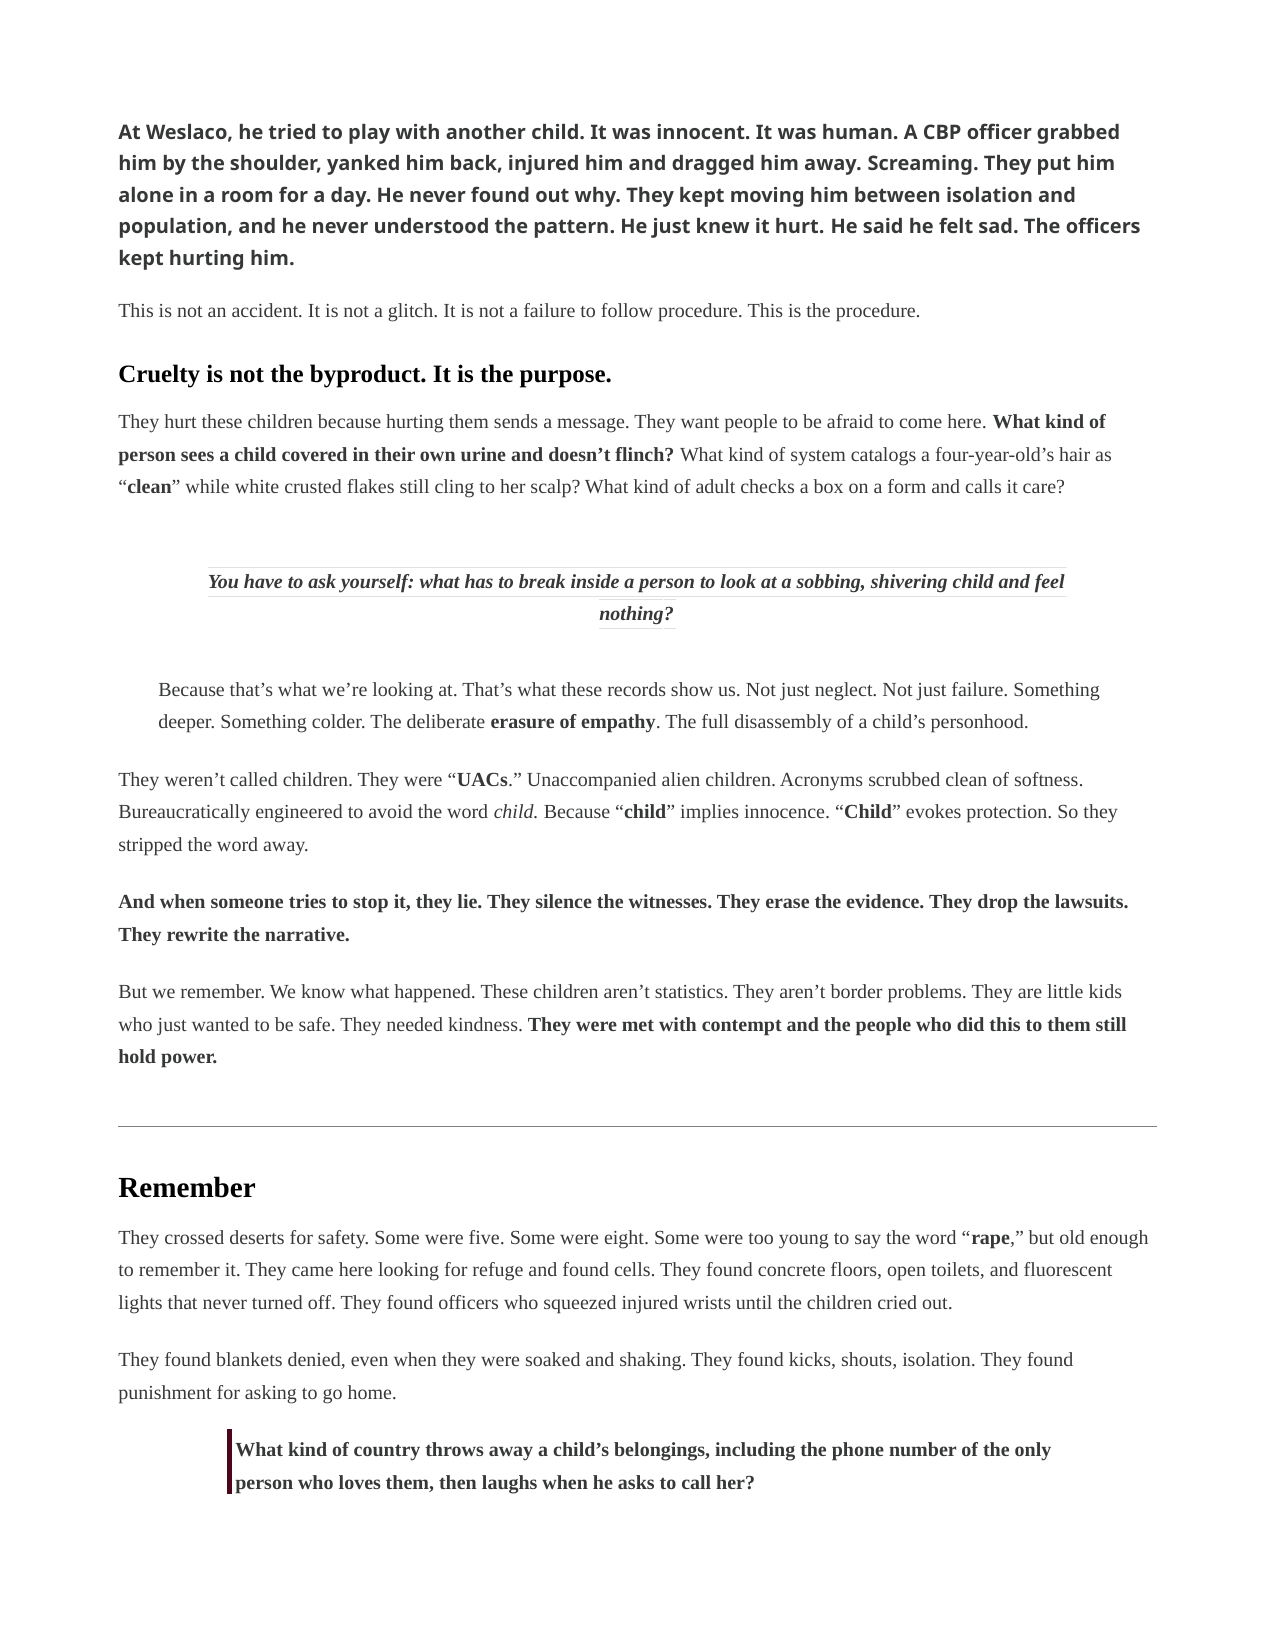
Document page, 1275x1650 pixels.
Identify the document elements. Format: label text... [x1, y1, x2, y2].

text They found blankets denied, even when they were soaked and shaking. They found kicks, shouts, isolation. They found punishment for asking to go home. [118, 1339, 1157, 1404]
subtitle Cruelty is not the byproduct. It is the purpose. [118, 359, 1157, 388]
text And when someone tries to stop it, they lie. They silence the witnesses. They erase the evidence. They drop the lawsuits. They rewrite the narrative. [118, 881, 1157, 946]
text But we remember. We know what happened. These children aren’t statistics. They aren’t border problems. They are little kids who just wanted to be safe. They needed kindness. They were met with contempt and the people who did this to them still hold power. [118, 971, 1157, 1068]
text They hurt these children because hurting them sends a message. They want people to be afraid to come here. What kind of person sees a child covered in their own urine and doesn’t flinch? What kind of system catalogs a four-year-old’s hair as “clean” while white crusted flakes still cling to her scalp? What kind of adult checks a box on a form and calls it care? [118, 401, 1157, 498]
text At Weslaco, he tried to play with another child. It was innocent. It was human. A CBP officer grabbed him by the shoulder, yanked him back, injured him and dragged him away. Screaming. They put him alone in a room for a day. He never found out why. They kept moving him between isolation and population, and he never understood the pattern. He just knew it hurt. He said he felt sad. The officers kept hurting him. [118, 118, 1157, 271]
text What kind of country throws away a child’s belongings, including the phone number of the only person who loves them, then laughs when he asks to call her? [232, 1429, 1073, 1494]
text You have to ask yourself: what has to break inside a person to look at a sobbing, shivering child and feel nothing? [198, 563, 1077, 628]
text They weren’t called children. They were “UACs.” Unaccompanied alien children. Acronyms scrubbed clean of softness. Bureaucratically engineered to avoid the word child. Because “child” implies innocence. “Child” evokes protection. So they stripped the word away. [118, 758, 1157, 856]
text Because that’s what we’re looking at. That’s what these records show us. Not just neglect. Not just failure. Something deeper. Something colder. The deliberate erasure of empathy. The full disassembly of a child’s personhood. [158, 668, 1117, 733]
subtitle Remember [118, 1170, 1157, 1204]
text This is not an accident. It is not a glitch. It is not a failure to follow procedure. This is the procedure. [118, 289, 1157, 322]
text They crossed deserts for safety. Some were five. Some were eight. Some were too young to say the word “rape,” but old enough to remember it. They came here looking for refuge and found cells. They found concrete floors, open toilets, and fluorescent lights that never turned off. They found officers who squeezed injured wrists until the children cried out. [118, 1216, 1157, 1314]
